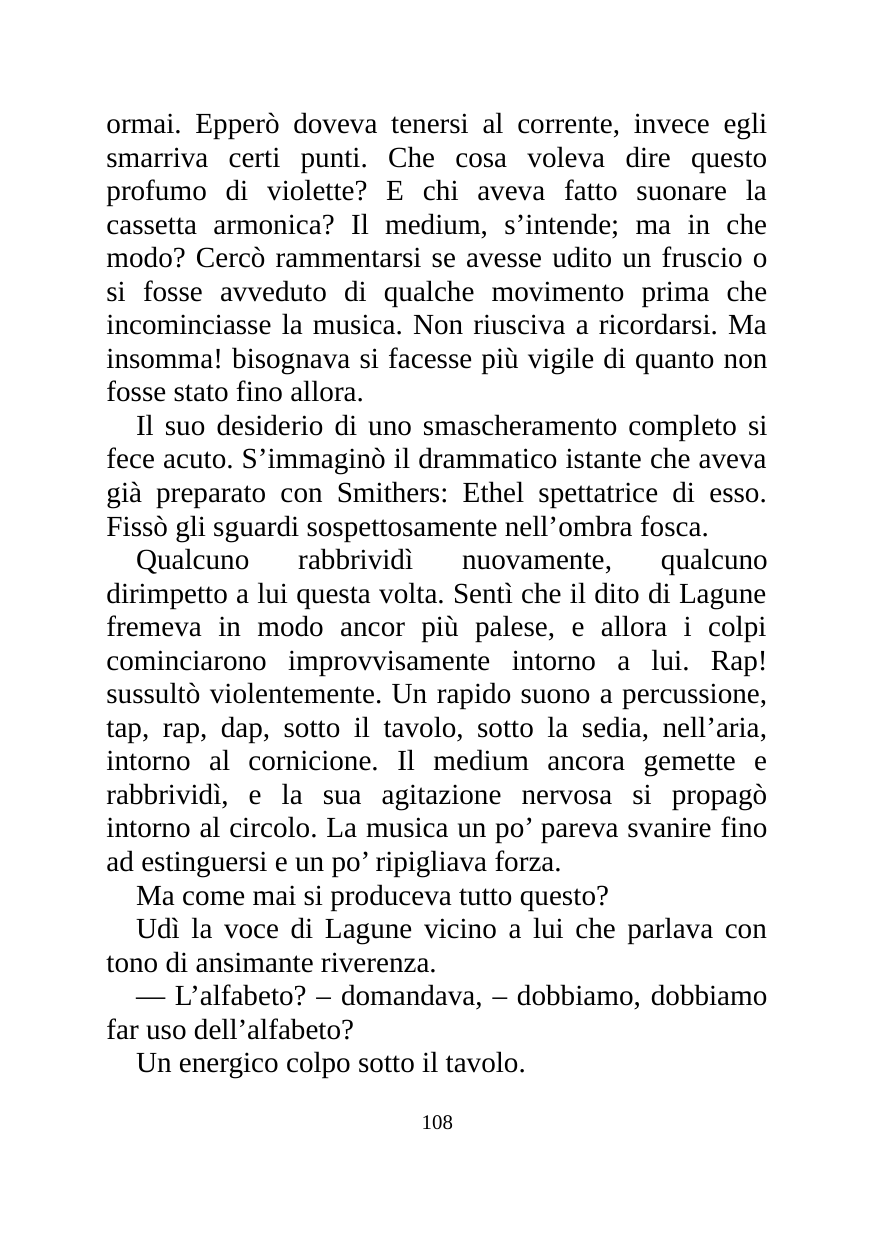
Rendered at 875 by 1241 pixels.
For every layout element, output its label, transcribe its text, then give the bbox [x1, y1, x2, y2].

text Un energico colpo sotto il tavolo. [106, 1045, 768, 1079]
text — L’alfabeto? – domandava, – dobbiamo, dobbiamo far uso dell’alfabeto? [106, 978, 768, 1045]
text Udì la voce di Lagune vicino a lui che parlava con tono di ansimante riverenza. [106, 911, 768, 978]
text Qualcuno rabbrividì nuovamente, qualcuno dirimpetto a lui questa volta. Sentì che il dito di Lagune fremeva in modo ancor più palese, e allora i colpi cominciarono improvvisamente intorno a lui. Rap! sussultò violentemente. Un rapido suono a percussione, tap, rap, dap, sotto il tavolo, sotto la sedia, nell’aria, intorno al cornicione. Il medium ancora gemette e rabbrividì, e la sua agitazione nervosa si propagò intorno al circolo. La musica un po’ pareva svanire fino ad estinguersi e un po’ ripigliava forza. [106, 542, 768, 878]
text Il suo desiderio di uno smascheramento completo si fece acuto. S’immaginò il drammatico istante che aveva già preparato con Smithers: Ethel spettatrice di esso. Fissò gli sguardi sospettosamente nell’ombra fosca. [106, 408, 768, 542]
text ormai. Epperò doveva tenersi al corrente, invece egli smarriva certi punti. Che cosa voleva dire questo profumo di violette? E chi aveva fatto suonare la cassetta armonica? Il medium, s’intende; ma in che modo? Cercò rammentarsi se avesse udito un fruscio o si fosse avveduto di qualche movimento prima che incominciasse la musica. Non riusciva a ricordarsi. Ma insomma! bisognava si facesse più vigile di quanto non fosse stato fino allora. [106, 106, 768, 408]
text Ma come mai si produceva tutto questo? [106, 878, 768, 911]
